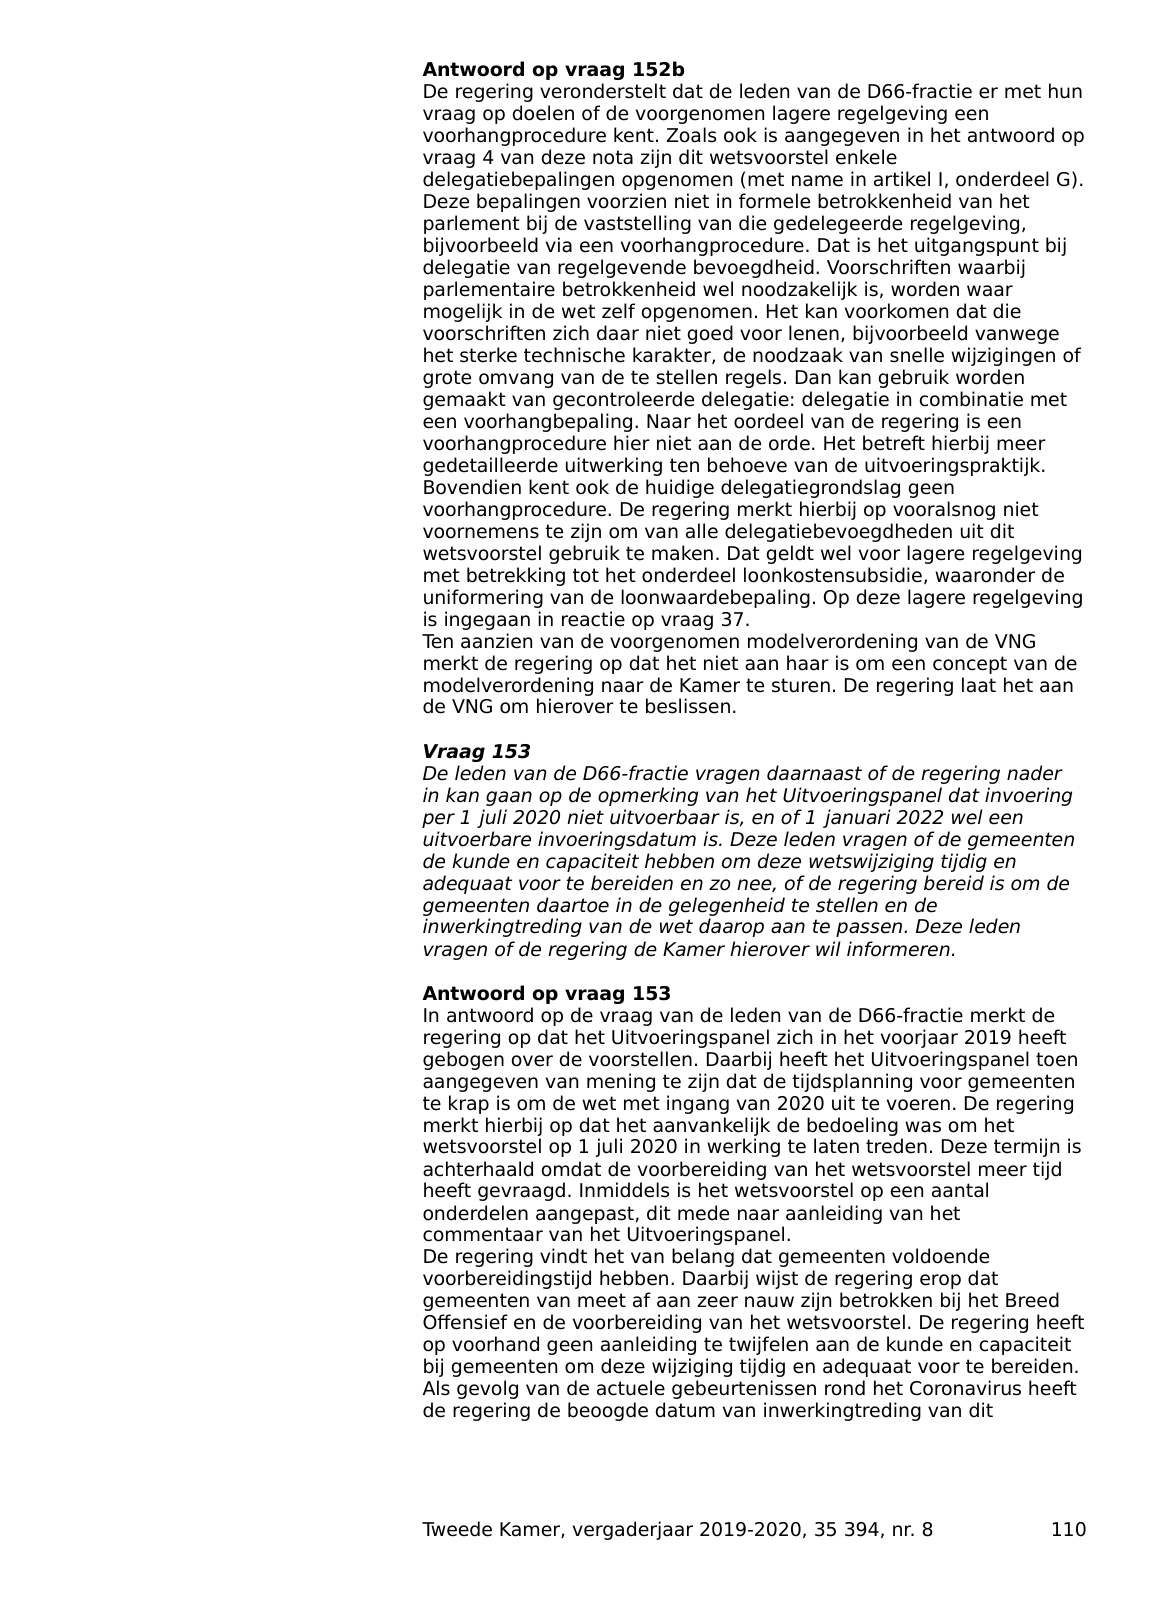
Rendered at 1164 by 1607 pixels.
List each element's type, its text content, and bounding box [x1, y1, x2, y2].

text Vraag 153 [422, 741, 1087, 763]
text Antwoord op vraag 152b [422, 59, 1087, 81]
text Antwoord op vraag 153 [422, 983, 1087, 1004]
text In antwoord op de vraag van de leden van de D66-fractie merkt de regering op dat het Uitvoeringspanel zich in het voorjaar 2019 heeft gebogen over de voorstellen. Daarbij heeft het Uitvoeringspanel toen aangegeven van mening te zijn dat de tijdsplanning voor gemeenten te krap is om de wet met ingang van 2020 uit te voeren. De regering merkt hierbij op dat het aanvankelijk de bedoeling was om het wetsvoorstel op 1 juli 2020 in werking te laten treden. Deze termijn is achterhaald omdat de voorbereiding van het wetsvoorstel meer tijd heeft gevraagd. Inmiddels is het wetsvoorstel op een aantal onderdelen aangepast, dit mede naar aanleiding van het commentaar van het Uitvoeringspanel. [422, 1004, 1087, 1246]
text De regering vindt het van belang dat gemeenten voldoende voorbereidingstijd hebben. Daarbij wijst de regering erop dat gemeenten van meet af aan zeer nauw zijn betrokken bij het Breed Offensief en de voorbereiding van het wetsvoorstel. De regering heeft op voorhand geen aanleiding te twijfelen aan de kunde en capaciteit bij gemeenten om deze wijziging tijdig en adequaat voor te bereiden. Als gevolg van de actuele gebeurtenissen rond het Coronavirus heeft de regering de beoogde datum van inwerkingtreding van dit [422, 1246, 1087, 1422]
text Ten aanzien van de voorgenomen modelverordening van de VNG merkt de regering op dat het niet aan haar is om een concept van de modelverordening naar de Kamer te sturen. De regering laat het aan de VNG om hierover te beslissen. [422, 631, 1087, 718]
text De leden van de D66-fractie vragen daarnaast of de regering nader in kan gaan op de opmerking van het Uitvoeringspanel dat invoering per 1 juli 2020 niet uitvoerbaar is, en of 1 januari 2022 wel een uitvoerbare invoeringsdatum is. Deze leden vragen of de gemeenten de kunde en capaciteit hebben om deze wetswijziging tijdig en adequaat voor te bereiden en zo nee, of de regering bereid is om de gemeenten daartoe in de gelegenheid te stellen en de inwerkingtreding van de wet daarop aan te passen. Deze leden vragen of de regering de Kamer hierover wil informeren. [422, 763, 1087, 960]
text De regering veronderstelt dat de leden van de D66-fractie er met hun vraag op doelen of de voorgenomen lagere regelgeving een voorhangprocedure kent. Zoals ook is aangegeven in het antwoord op vraag 4 van deze nota zijn dit wetsvoorstel enkele delegatiebepalingen opgenomen (met name in artikel I, onderdeel G). Deze bepalingen voorzien niet in formele betrokkenheid van het parlement bij de vaststelling van die gedelegeerde regelgeving, bijvoorbeeld via een voorhangprocedure. Dat is het uitgangspunt bij delegatie van regelgevende bevoegdheid. Voorschriften waarbij parlementaire betrokkenheid wel noodzakelijk is, worden waar mogelijk in de wet zelf opgenomen. Het kan voorkomen dat die voorschriften zich daar niet goed voor lenen, bijvoorbeeld vanwege het sterke technische karakter, de noodzaak van snelle wijzigingen of grote omvang van de te stellen regels. Dan kan gebruik worden gemaakt van gecontroleerde delegatie: delegatie in combinatie met een voorhangbepaling. Naar het oordeel van de regering is een voorhangprocedure hier niet aan de orde. Het betreft hierbij meer gedetailleerde uitwerking ten behoeve van de uitvoeringspraktijk. Bovendien kent ook de huidige delegatiegrondslag geen voorhangprocedure. De regering merkt hierbij op vooralsnog niet voornemens te zijn om van alle delegatiebevoegdheden uit dit wetsvoorstel gebruik te maken. Dat geldt wel voor lagere regelgeving met betrekking tot het onderdeel loonkostensubsidie, waaronder de uniformering van de loonwaardebepaling. Op deze lagere regelgeving is ingegaan in reactie op vraag 37. [422, 81, 1087, 631]
